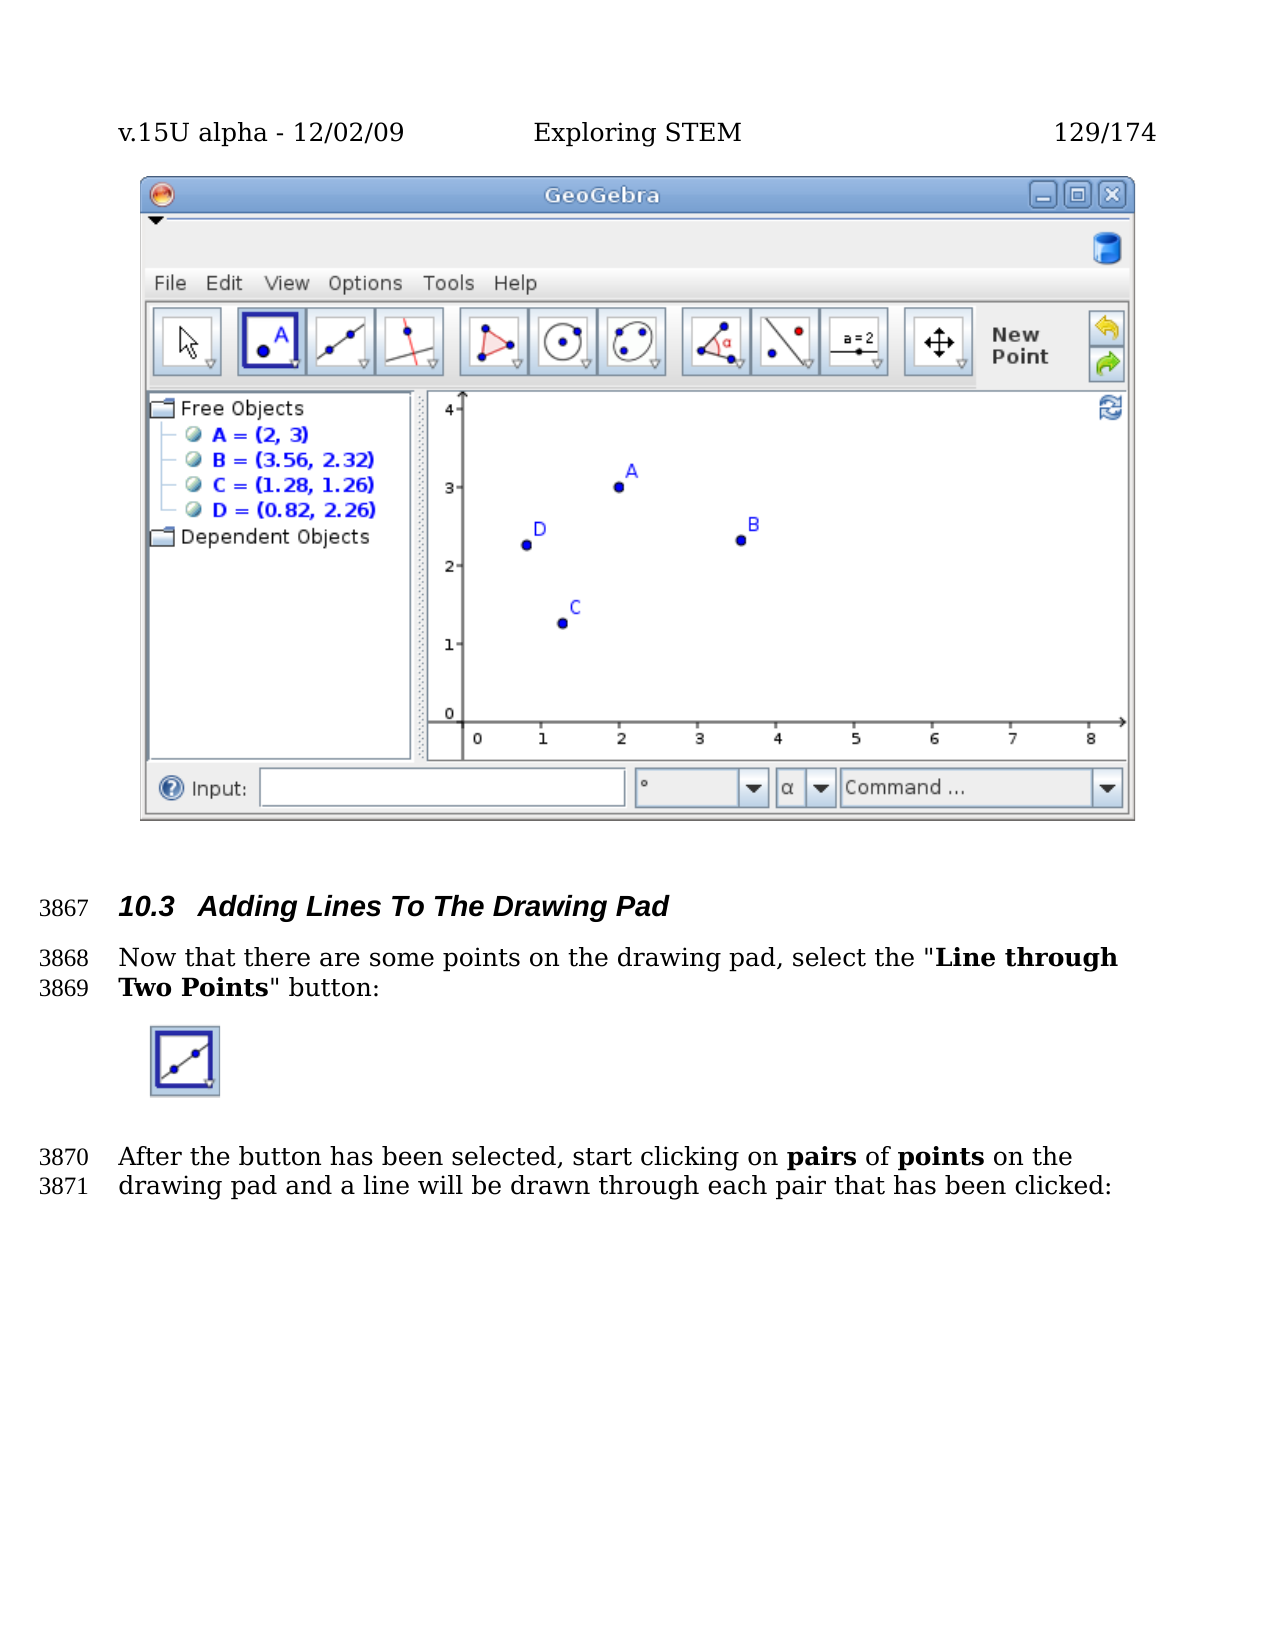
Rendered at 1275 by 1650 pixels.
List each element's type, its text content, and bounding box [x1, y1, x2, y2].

text After the button has been selected, start clicking on pairs of points on the drawing pad and a line will be drawn through each pair that has been clicked: [118, 1142, 1157, 1200]
subtitle Adding Lines To The Drawing Pad [118, 889, 1157, 922]
picture [140, 176, 1136, 821]
text Now that there are some points on the drawing pad, select the "Line through Two Points" button: [118, 943, 1157, 1002]
picture [149, 1024, 221, 1098]
